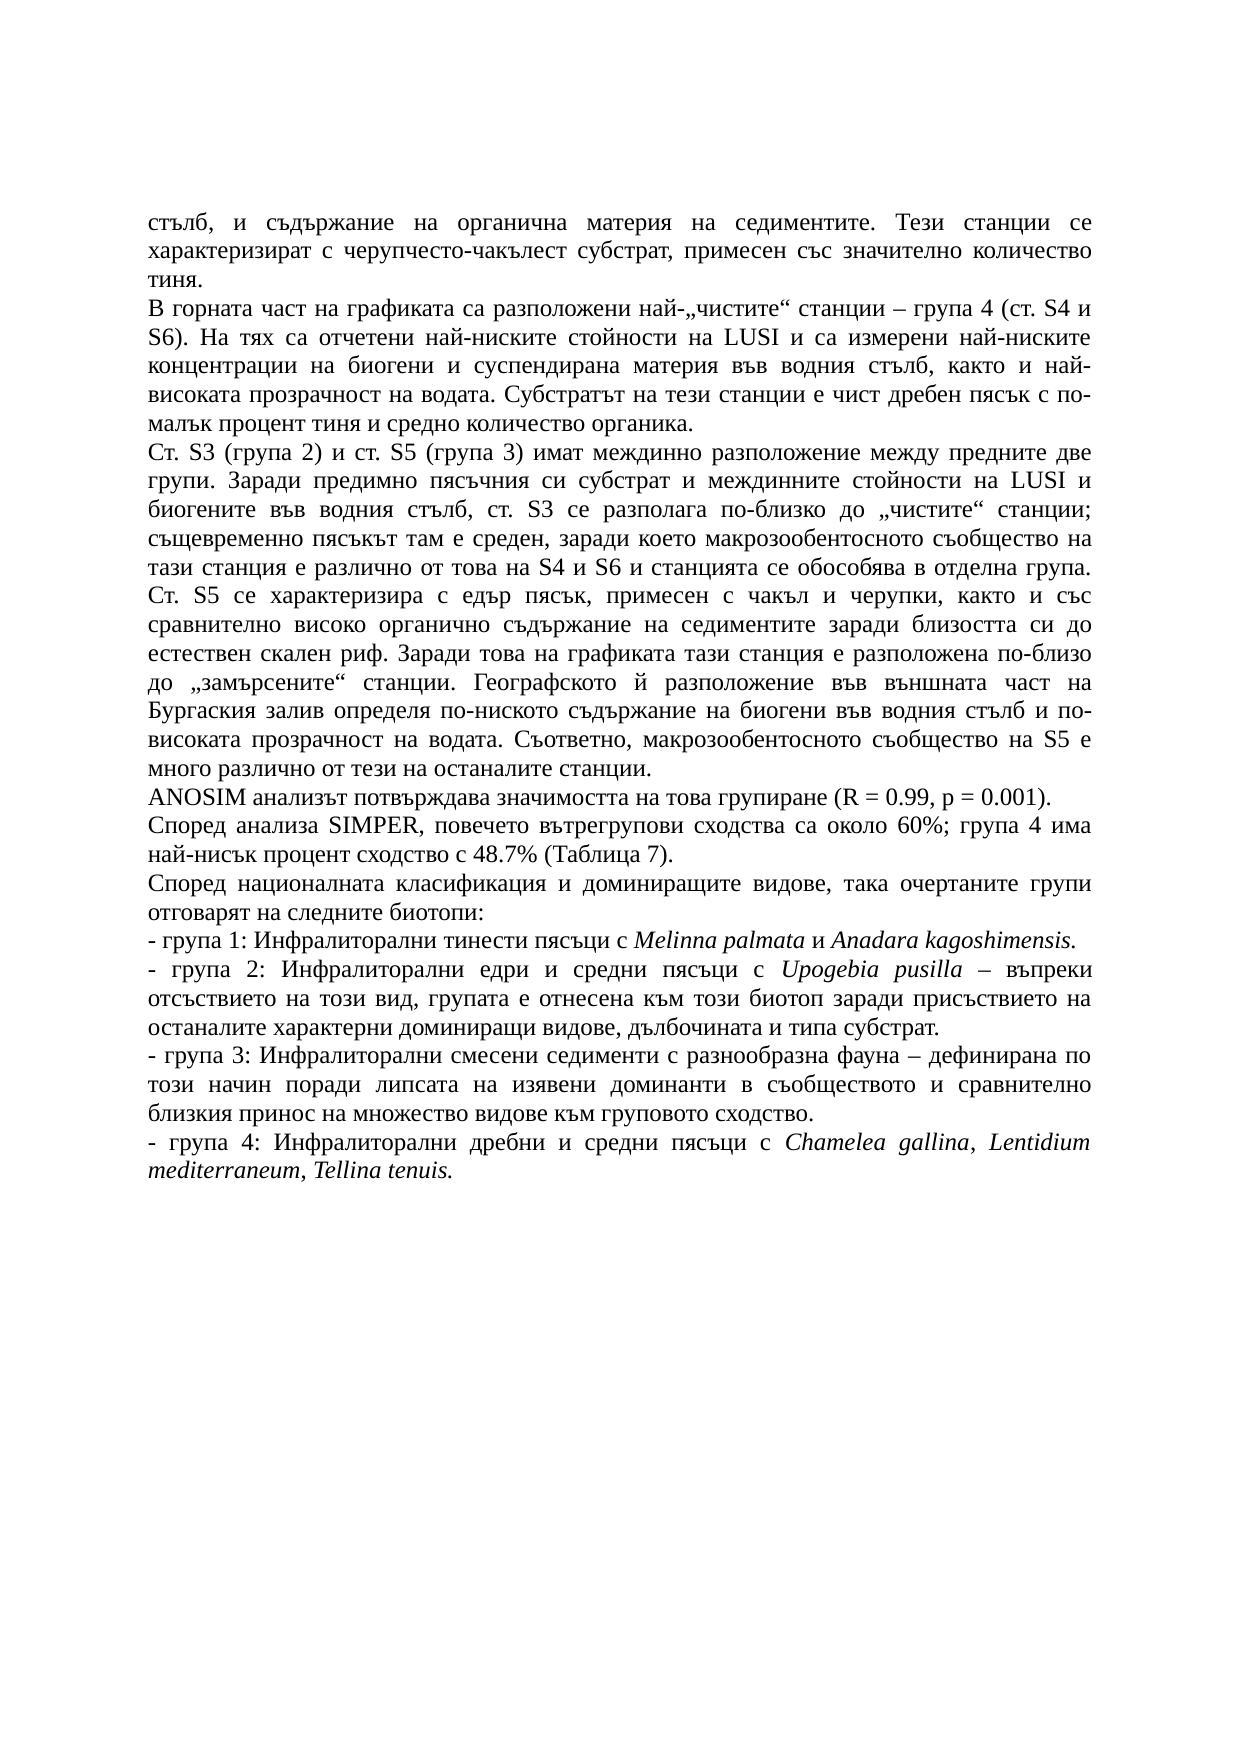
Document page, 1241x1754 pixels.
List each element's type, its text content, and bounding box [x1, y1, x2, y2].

text - група 2: Инфралиторални едри и средни пясъци с Upogebia pusilla – въпреки отсъствието на този вид, групата е отнесена към този биотоп заради присъствието на останалите характерни доминиращи видове, дълбочината и типа субстрат. [148, 954, 1093, 1040]
text - група 3: Инфралиторални смесени седименти с разнообразна фауна – дефинирана по този начин поради липсата на изявени доминанти в съобществото и сравнително близкия принос на множество видове към груповото сходство. [148, 1040, 1093, 1127]
text Ст. S3 (група 2) и ст. S5 (група 3) имат междинно разположение между предните две групи. Заради предимно пясъчния си субстрат и междинните стойности на LUSI и биогените във водния стълб, ст. S3 се разполага по-близко до „чистите“ станции; същевременно пясъкът там е среден, заради което макрозообентосното съобщество на тази станция е различно от това на S4 и S6 и станцията се обособява в отделна група. Ст. S5 се характеризира с едър пясък, примесен с чакъл и черупки, както и със сравнително високо органично съдържание на седиментите заради близостта си до естествен скален риф. Заради това на графиката тази станция е разположена по-близо до „замърсените“ станции. Географското й разположение във външната част на Бургаския залив определя по-ниското съдържание на биогени във водния стълб и по-високата прозрачност на водата. Съответно, макрозообентосното съобщество на S5 е много различно от тези на останалите станции. [148, 437, 1093, 782]
text - група 1: Инфралиторални тинести пясъци с Melinna palmata и Anadara kagoshimensis. [148, 925, 1093, 954]
text Според анализа SIMPER, повечето вътрегрупови сходства са около 60%; група 4 има най-нисък процент сходство с 48.7% (Таблица 7). [148, 810, 1093, 868]
text ANOSIM анализът потвърждава значимостта на това групиране (R = 0.99, p = 0.001). [148, 782, 1093, 810]
text стълб, и съдържание на органична материя на седиментите. Тези станции се характеризират с черупчесто-чакълест субстрат, примесен със значително количество тиня. [148, 207, 1093, 293]
text Според националната класификация и доминиращите видове, така очертаните групи отговарят на следните биотопи: [148, 868, 1093, 925]
text В горната част на графиката са разположени най-„чистите“ станции – група 4 (ст. S4 и S6). На тях са отчетени най-ниските стойности на LUSI и са измерени най-ниските концентрации на биогени и суспендирана материя във водния стълб, както и най-високата прозрачност на водата. Субстратът на тези станции е чист дребен пясък с по-малък процент тиня и средно количество органика. [148, 293, 1093, 437]
text - група 4: Инфралиторални дребни и средни пясъци с Chamelea gallina, Lentidium mediterraneum, Tellina tenuis. [148, 1127, 1093, 1184]
